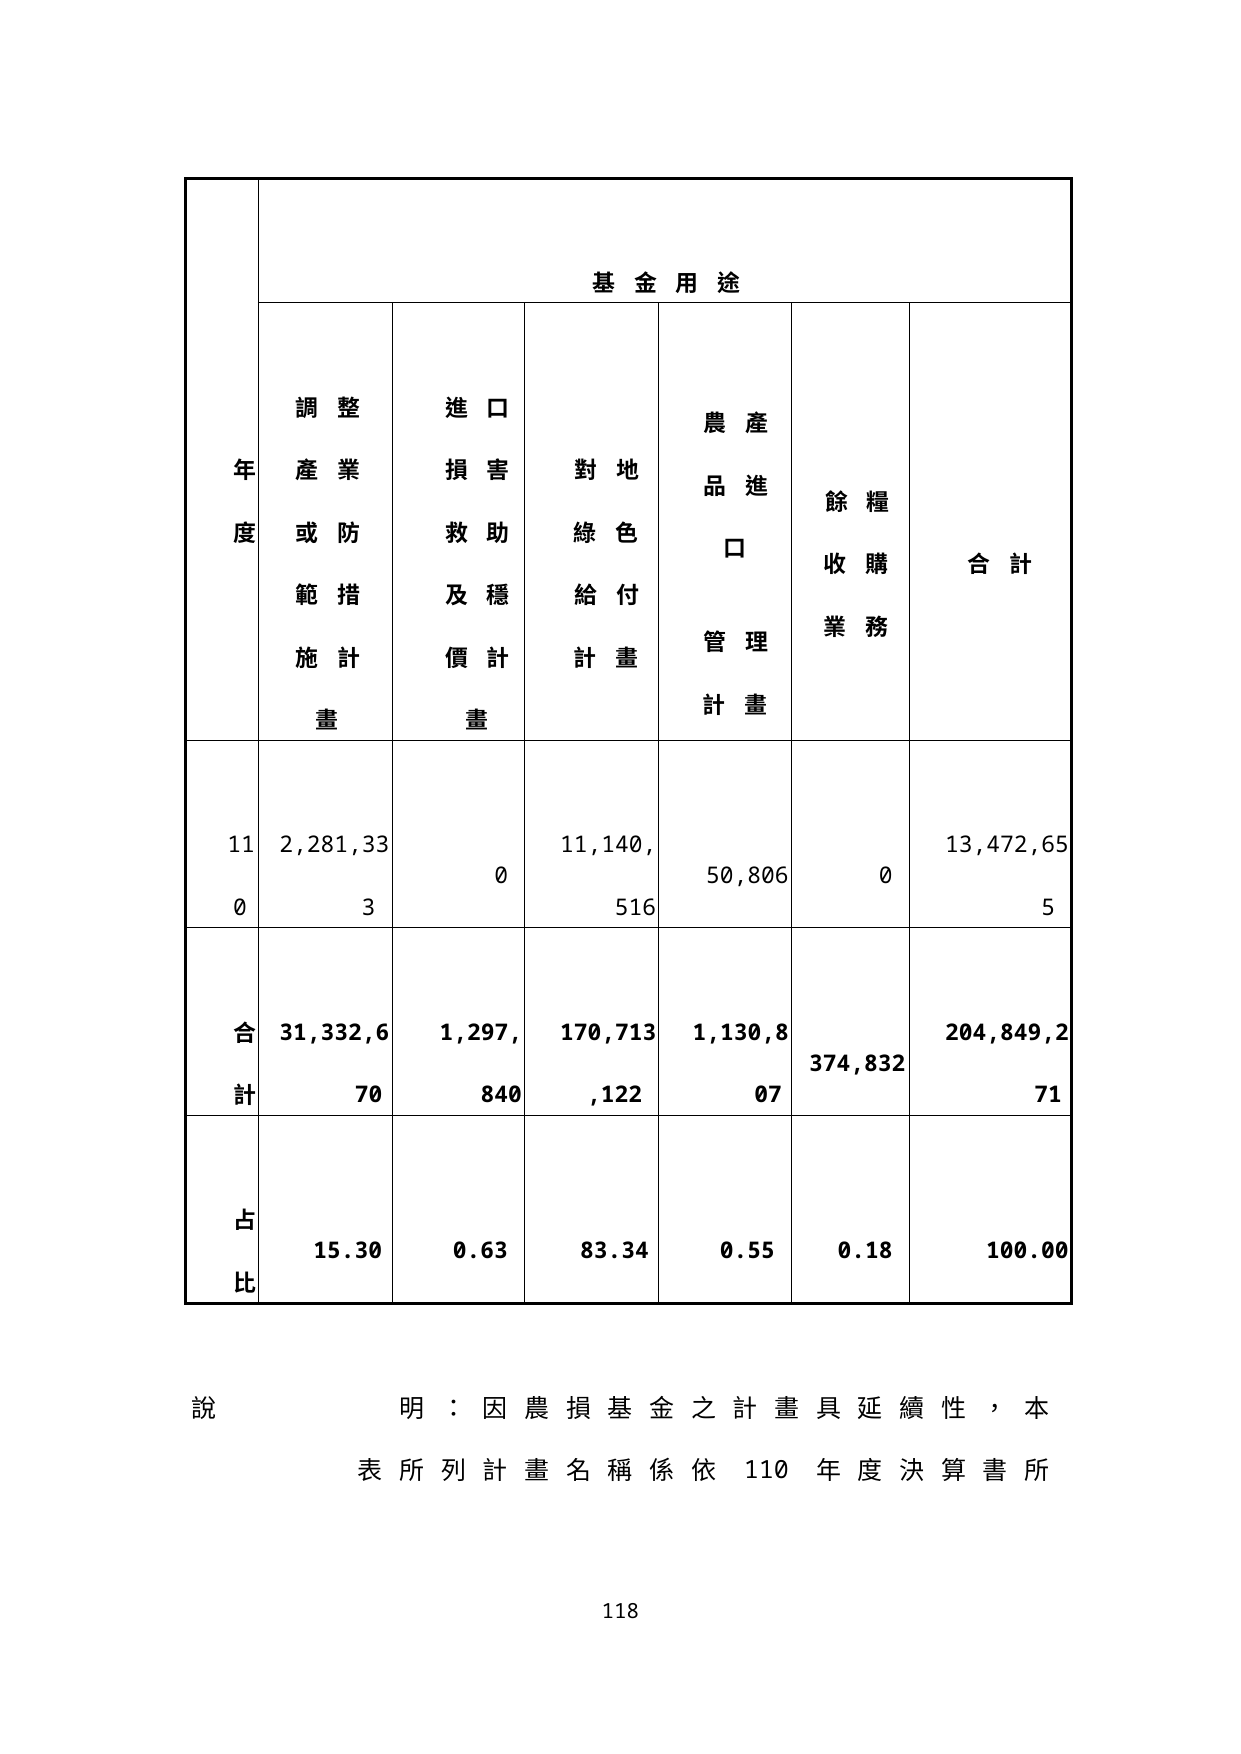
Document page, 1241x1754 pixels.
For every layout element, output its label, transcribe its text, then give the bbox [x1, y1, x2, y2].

table_cell 1,297,840 [393, 928, 524, 1115]
table_cell 0.55 [659, 1116, 791, 1302]
table_cell 13,472,655 [910, 741, 1070, 927]
table_cell 2,281,333 [259, 741, 392, 927]
text 說 明：因農損基金之計畫具延續性，本表所列計畫名稱係依110年度決算書所 [183, 1365, 1058, 1490]
table_cell 0.63 [393, 1116, 524, 1302]
table_cell 170,713,122 [525, 928, 658, 1115]
table_cell 100.00 [910, 1116, 1070, 1302]
table_cell 50,806 [659, 741, 791, 927]
table_header 年度 [187, 180, 258, 740]
table_cell 83.34 [525, 1116, 658, 1302]
table_cell 調整產業或防範措施計畫 [259, 303, 392, 740]
table_cell 占比 [187, 1116, 258, 1302]
table_cell 11,140,516 [525, 741, 658, 927]
table_cell 110 [187, 741, 258, 927]
table_cell 15.30 [259, 1116, 392, 1302]
table_cell 餘糧收購 業務 [792, 303, 909, 740]
table_cell 進口損害救助及穩價計畫 [393, 303, 524, 740]
table_cell 合計 [187, 928, 258, 1115]
table_cell 204,849,271 [910, 928, 1070, 1115]
table_cell 31,332,670 [259, 928, 392, 1115]
table_cell 374,832 [792, 928, 909, 1115]
table_cell 0 [792, 741, 909, 927]
table_cell 1,130,807 [659, 928, 791, 1115]
table_cell 合計 [910, 303, 1070, 740]
table_header 基金用途 [259, 180, 1070, 302]
table_cell 0 [393, 741, 524, 927]
table_cell 對地綠色 給付計畫 [525, 303, 658, 740]
table_cell 農產品進口 管理計畫 [659, 303, 791, 740]
table_cell 0.18 [792, 1116, 909, 1302]
